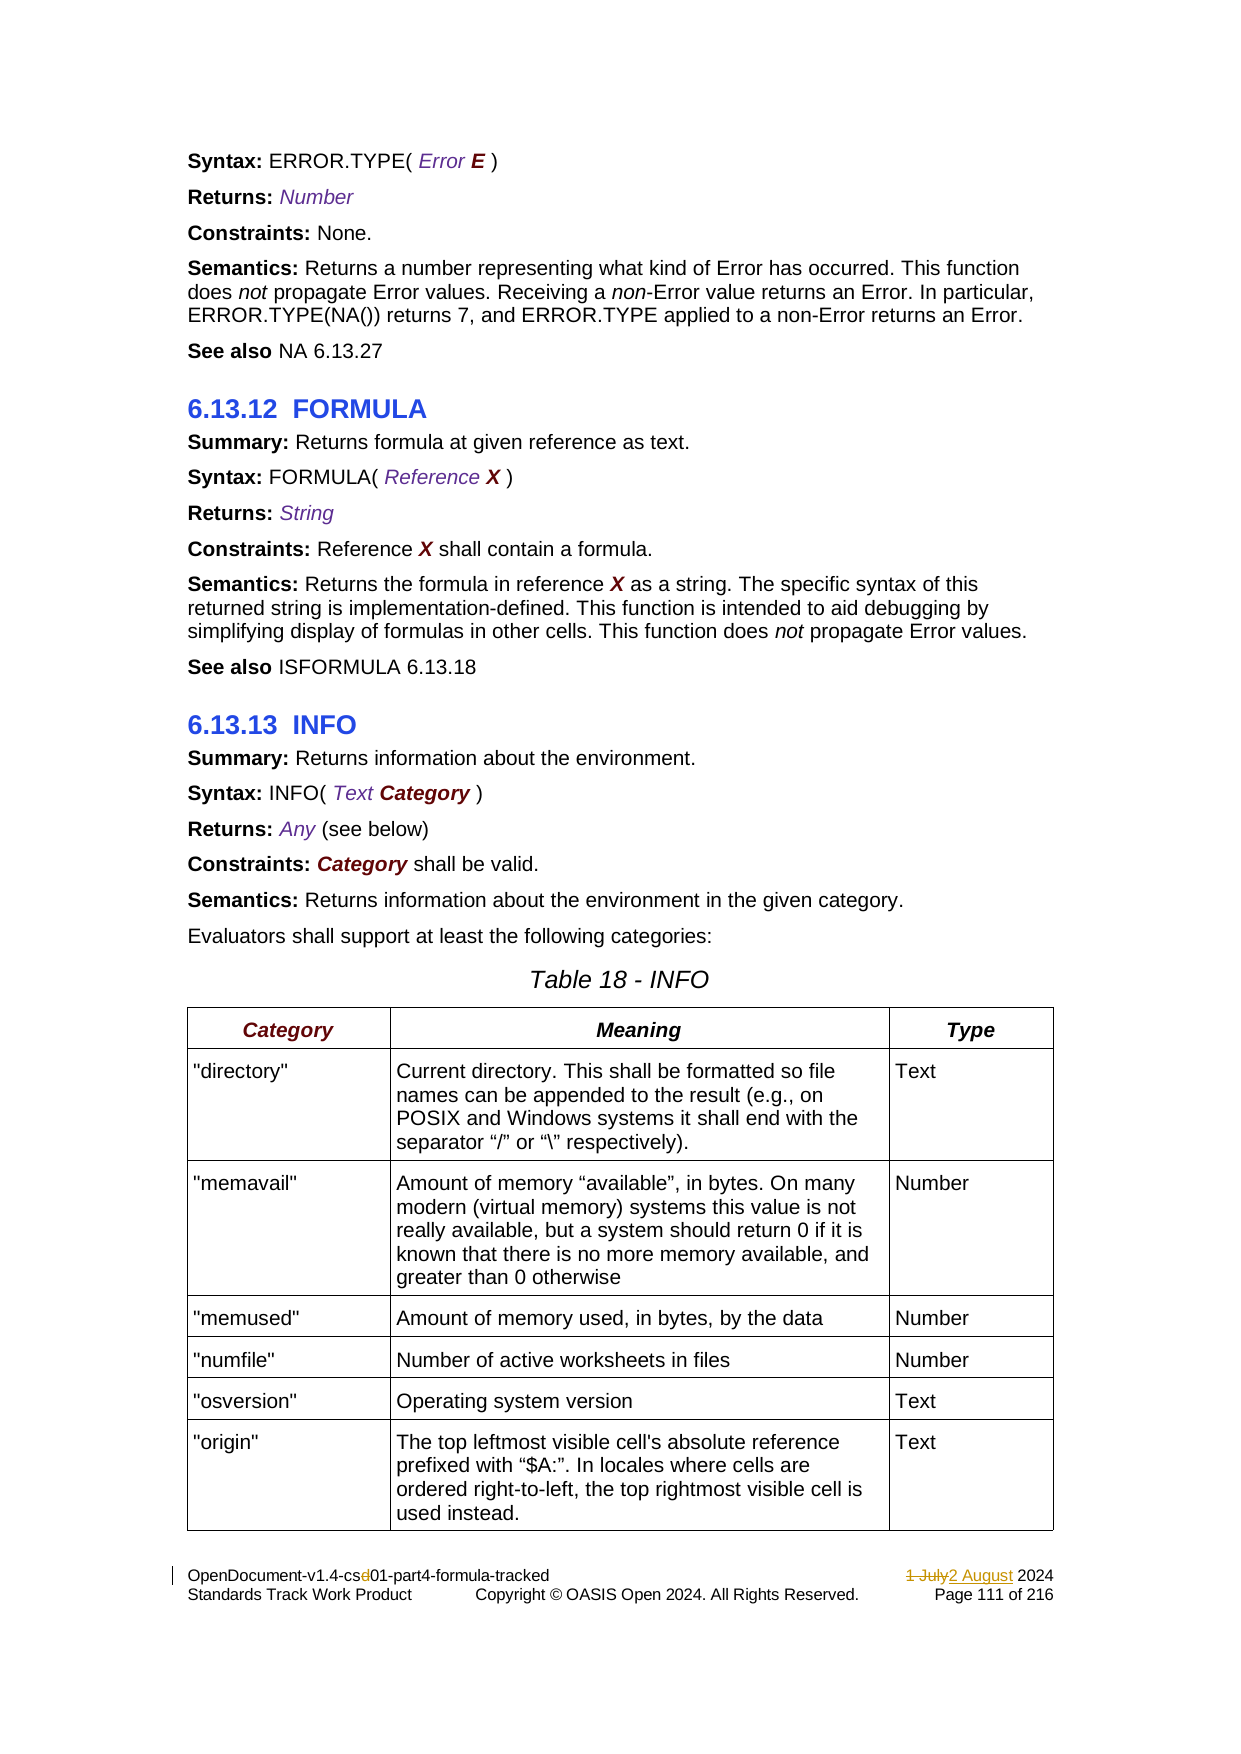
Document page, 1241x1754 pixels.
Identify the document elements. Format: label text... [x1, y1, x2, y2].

table_cell Number [890, 1296, 1053, 1336]
table_cell Number of active worksheets in files [391, 1337, 889, 1377]
text Returns: Number [187, 186, 1053, 209]
table_cell "memused" [188, 1296, 390, 1336]
text Constraints: None. [187, 221, 1053, 245]
text Syntax: ERROR.TYPE( Error E ) [187, 150, 1053, 173]
subtitle FORMULA [187, 394, 1053, 424]
text Semantics: Returns the formula in reference X as a string. The specific syntax of this returned string is implementation-defined. This function is intended to aid debugging by simplifying display of formulas in other cells. This function does not propagate Error values. [187, 573, 1053, 643]
table_cell "osversion" [188, 1378, 390, 1418]
table_cell Number [890, 1337, 1053, 1377]
text Syntax: INFO( Text Category ) [187, 782, 1053, 805]
table_cell Current directory. This shall be formatted so file names can be appended to the result (e.g., on POSIX and Windows systems it shall end with the separator “/” or “\” respectively). [391, 1049, 889, 1160]
text See also ISFORMULA 6.13.18 [187, 655, 1053, 679]
table_cell The top leftmost visible cell's absolute reference prefixed with “$A:”. In locales where cells are ordered right-to-left, the top rightmost visible cell is used instead. [391, 1420, 889, 1530]
text Summary: Returns formula at given reference as text. [187, 430, 1053, 454]
text Returns: Any (see below) [187, 817, 1053, 841]
table_cell "numfile" [188, 1337, 390, 1377]
text Semantics: Returns a number representing what kind of Error has occurred. This function does not propagate Error values. Receiving a non-Error value returns an Error. In particular, ERROR.TYPE(NA()) returns 7, and ERROR.TYPE applied to a non-Error returns an Error. [187, 257, 1053, 327]
table_cell Number [890, 1161, 1053, 1295]
text Constraints: Reference X shall contain a formula. [187, 537, 1053, 561]
table_cell Amount of memory used, in bytes, by the data [391, 1296, 889, 1336]
text Summary: Returns information about the environment. [187, 746, 1053, 769]
table_cell "origin" [188, 1420, 390, 1530]
text Semantics: Returns information about the environment in the given category. [187, 888, 1053, 912]
text Constraints: Category shall be valid. [187, 853, 1053, 876]
table_cell Text [890, 1049, 1053, 1160]
text Syntax: FORMULA( Reference X ) [187, 466, 1053, 489]
table_cell Amount of memory “available”, in bytes. On many modern (virtual memory) systems this value is not really available, but a system should return 0 if it is known that there is no more memory available, and greater than 0 otherwise [391, 1161, 889, 1295]
table_header Type [890, 1008, 1053, 1048]
text See also NA 6.13.27 [187, 339, 1053, 363]
table_cell Operating system version [391, 1378, 889, 1418]
table_header Meaning [391, 1008, 889, 1048]
text Evaluators shall support at least the following categories: [187, 924, 1053, 948]
text Returns: String [187, 501, 1053, 525]
text Table 18 - INFO [187, 966, 1053, 994]
table_cell "memavail" [188, 1161, 390, 1295]
table_cell "directory" [188, 1049, 390, 1160]
subtitle INFO [187, 710, 1053, 740]
table_header Category [188, 1008, 390, 1048]
table_cell Text [890, 1420, 1053, 1530]
table_cell Text [890, 1378, 1053, 1418]
